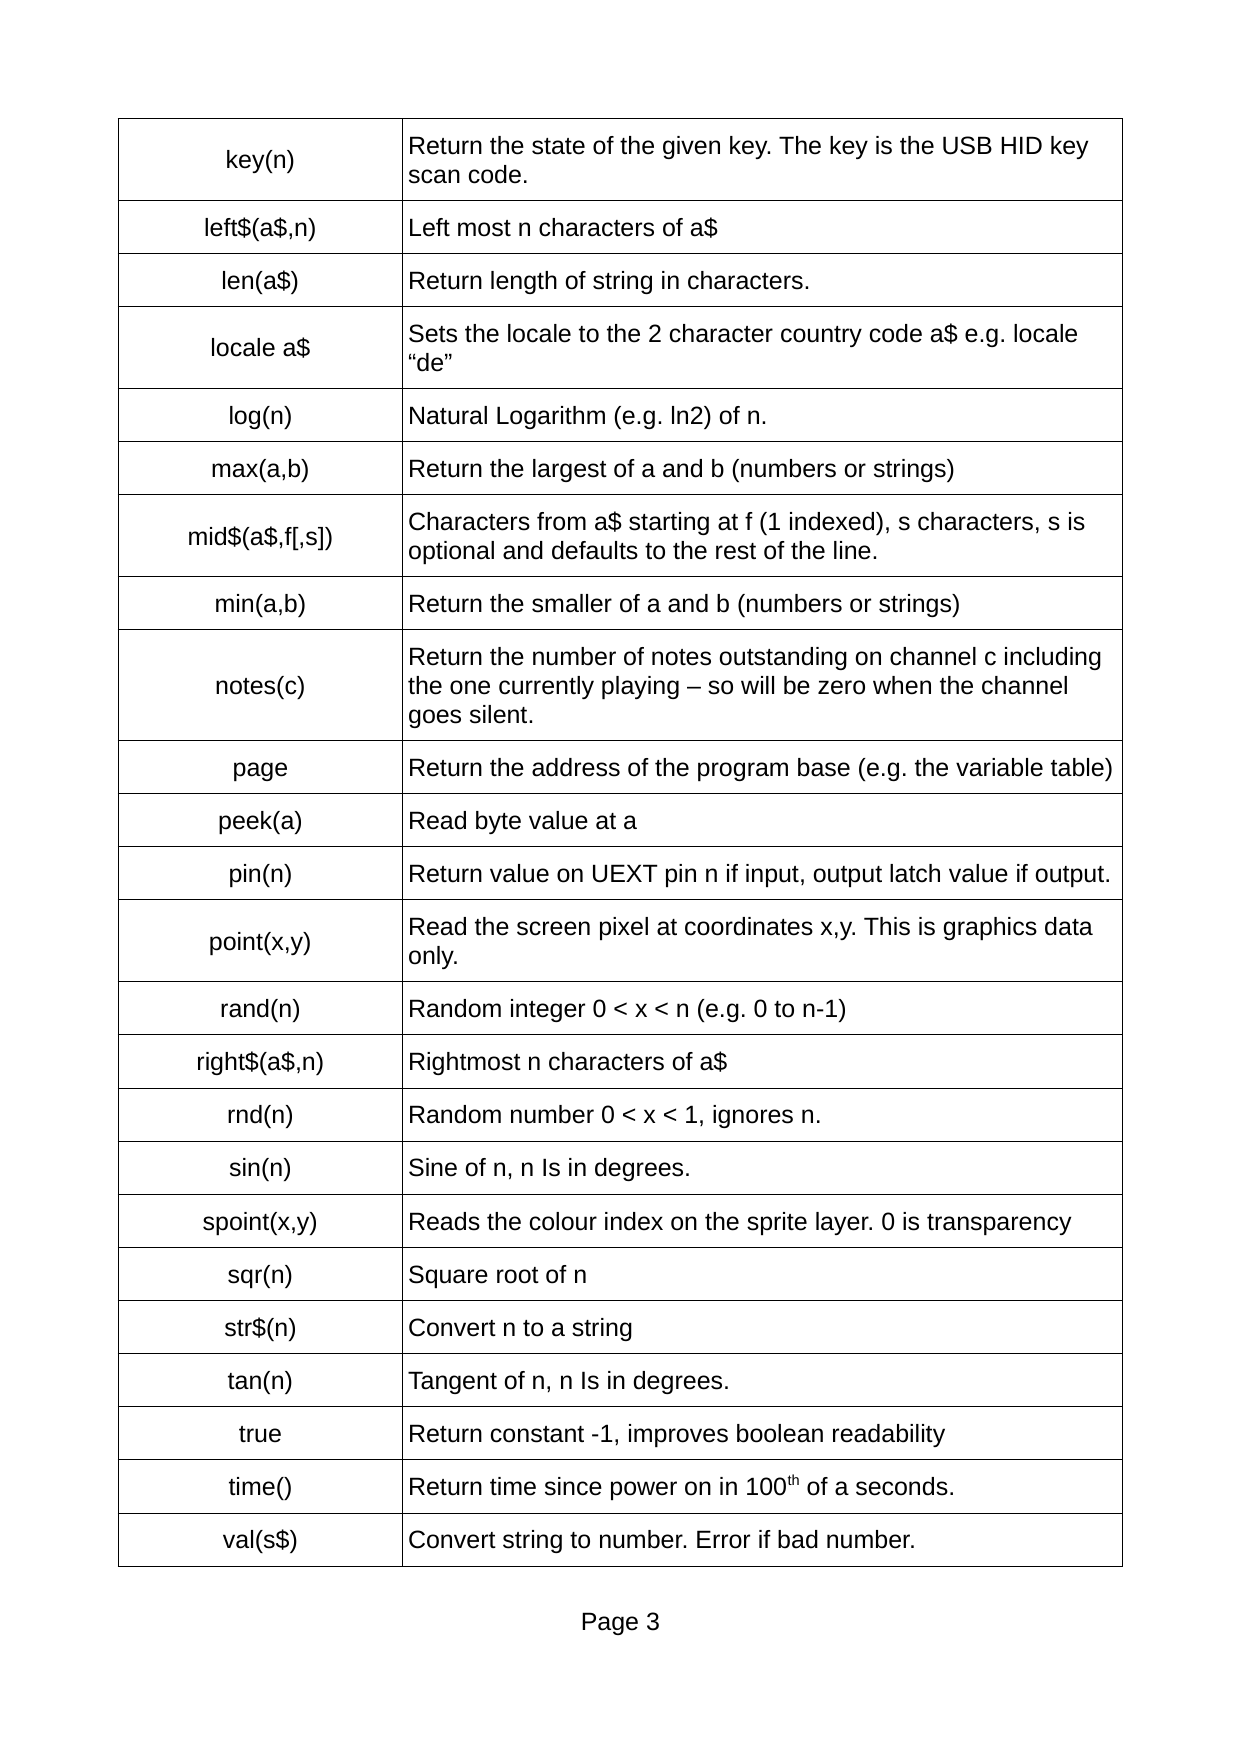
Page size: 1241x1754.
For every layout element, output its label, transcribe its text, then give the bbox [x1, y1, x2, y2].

table_cell Tangent of n, n Is in degrees. [403, 1354, 1122, 1406]
table_cell Left$(a$,n) [119, 201, 402, 253]
table_cell notes(c) [119, 630, 402, 740]
table_cell Sets the locale to the 2 character country code a$ e.g. locale “de” [403, 307, 1122, 388]
table_cell Return constant -1, improves boolean readability [403, 1407, 1122, 1459]
table_cell Return length of string in characters. [403, 254, 1122, 306]
table_cell Rightmost n characters of a$ [403, 1035, 1122, 1087]
table_cell max(a,b) [119, 442, 402, 494]
table_cell Sine of n, n Is in degrees. [403, 1142, 1122, 1194]
table_cell Key(n) [119, 119, 402, 200]
table_cell Return the address of the program base (e.g. the variable table) [403, 741, 1122, 793]
table_cell Spoint(x,y) [119, 1195, 402, 1247]
table_cell rand(n) [119, 982, 402, 1034]
table_cell point(x,y) [119, 900, 402, 981]
table_cell log(n) [119, 389, 402, 441]
table_cell True [119, 1407, 402, 1459]
table_cell Left most n characters of a$ [403, 201, 1122, 253]
table_cell Mid$(a$,f[,s]) [119, 495, 402, 576]
table_cell Read the screen pixel at coordinates x,y. This is graphics data only. [403, 900, 1122, 981]
table_cell rnd(n) [119, 1089, 402, 1141]
table_cell peek(a) [119, 794, 402, 846]
table_cell Return the state of the given key. The key is the USB HID key scan code. [403, 119, 1122, 200]
table_cell Return the smaller of a and b (numbers or strings) [403, 577, 1122, 629]
table_cell Reads the colour index on the sprite layer. 0 is transparency [403, 1195, 1122, 1247]
table_cell tan(n) [119, 1354, 402, 1406]
table_cell Return the largest of a and b (numbers or strings) [403, 442, 1122, 494]
table_cell sqr(n) [119, 1248, 402, 1300]
table_cell Time() [119, 1460, 402, 1512]
table_cell Square root of n [403, 1248, 1122, 1300]
table_cell Locale a$ [119, 307, 402, 388]
table_cell pin(n) [119, 847, 402, 899]
table_cell Random integer 0 < x < n (e.g. 0 to n-1) [403, 982, 1122, 1034]
table_cell Convert n to a string [403, 1301, 1122, 1353]
table_cell Characters from a$ starting at f (1 indexed), s characters, s is optional and defaults to the rest of the line. [403, 495, 1122, 576]
table_cell len(a$) [119, 254, 402, 306]
table_cell val(s$) [119, 1514, 402, 1566]
table_cell min(a,b) [119, 577, 402, 629]
table_cell sin(n) [119, 1142, 402, 1194]
table_cell Return the number of notes outstanding on channel c including the one currently playing – so will be zero when the channel goes silent. [403, 630, 1122, 740]
table_cell Read byte value at a [403, 794, 1122, 846]
table_cell Natural Logarithm (e.g. ln2) of n. [403, 389, 1122, 441]
table_cell Str$(n) [119, 1301, 402, 1353]
table_cell Random number 0 < x < 1, ignores n. [403, 1089, 1122, 1141]
table_cell Return value on UEXT pin n if input, output latch value if output. [403, 847, 1122, 899]
table_cell Convert string to number. Error if bad number. [403, 1514, 1122, 1566]
table_cell Return time since power on in 100th of a seconds. [403, 1460, 1122, 1512]
table_cell Page [119, 741, 402, 793]
table_cell right$(a$,n) [119, 1035, 402, 1087]
